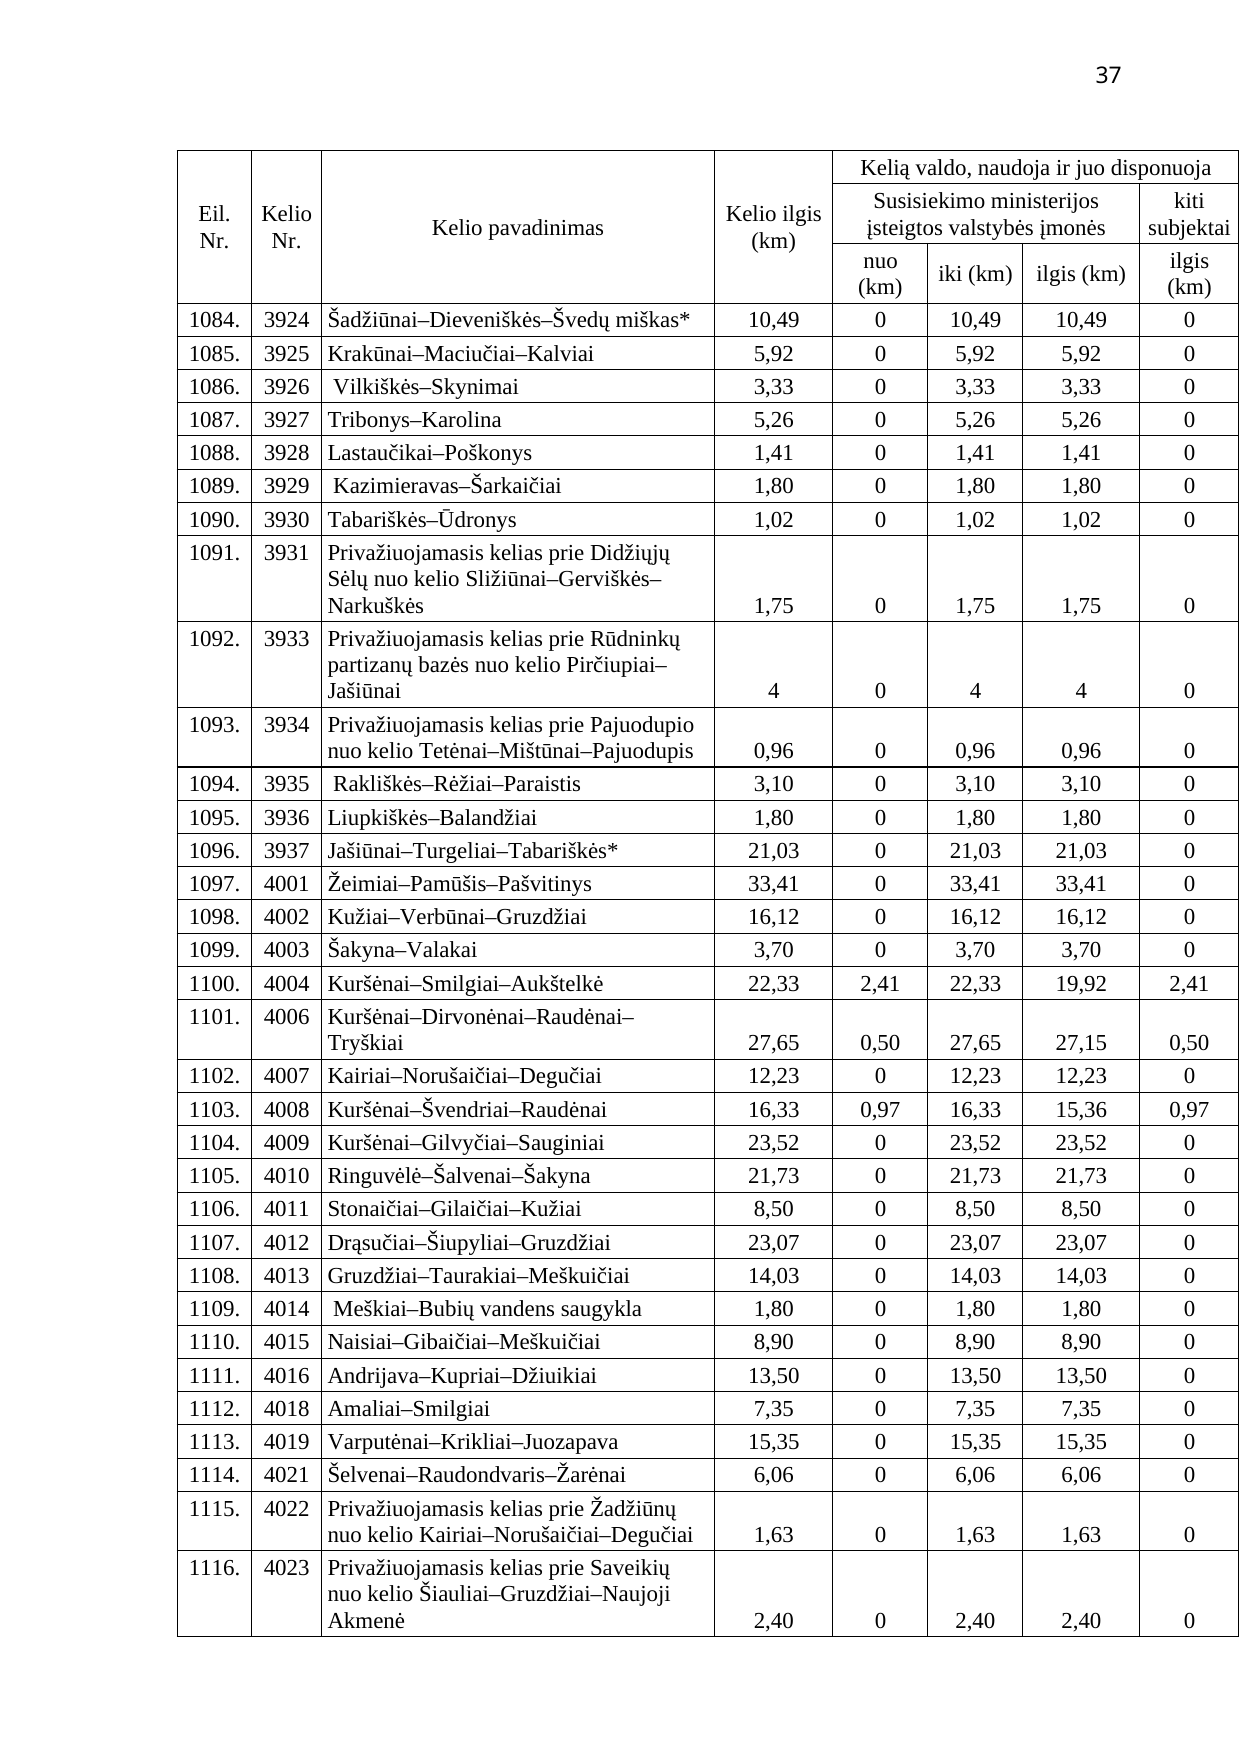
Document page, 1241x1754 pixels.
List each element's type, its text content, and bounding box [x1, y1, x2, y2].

table_cell 3937 [252, 834, 321, 866]
table_cell 5,26 [715, 403, 832, 435]
table_cell 3935 [252, 768, 321, 800]
table_cell 23,07 [1023, 1226, 1139, 1258]
table_cell 1,63 [715, 1492, 832, 1550]
table_cell 6,06 [715, 1459, 832, 1491]
table_cell 16,33 [928, 1093, 1022, 1125]
table_cell 23,52 [1023, 1126, 1139, 1158]
table_cell 1086. [178, 370, 251, 402]
table_cell 1106. [178, 1193, 251, 1225]
table_cell 4022 [252, 1492, 321, 1550]
table_cell 33,41 [928, 867, 1022, 899]
table_cell 1105. [178, 1159, 251, 1192]
table_cell 1,80 [1023, 801, 1139, 833]
table_cell Privažiuojamasis kelias prie Pajuodupio nuo kelio Tetėnai–Mištūnai–Pajuodupis [322, 708, 714, 766]
table_cell 0,50 [833, 1000, 927, 1059]
table_cell 21,73 [928, 1159, 1022, 1192]
table_cell 0 [1140, 304, 1238, 336]
table_cell 0 [1140, 436, 1238, 468]
table_cell 4010 [252, 1159, 321, 1192]
table_cell 1087. [178, 403, 251, 435]
table_cell 1088. [178, 436, 251, 468]
table_cell 0 [1140, 622, 1238, 707]
table_cell 1115. [178, 1492, 251, 1550]
table_cell 0,97 [1140, 1093, 1238, 1125]
table_cell Andrijava–Kupriai–Džiuikiai [322, 1359, 714, 1391]
table_cell 3,33 [928, 370, 1022, 402]
table_cell 15,35 [715, 1425, 832, 1457]
table_cell Kairiai–Norušaičiai–Degučiai [322, 1060, 714, 1092]
table_cell Kuršėnai–Dirvonėnai–Raudėnai–Tryškiai [322, 1000, 714, 1059]
table_cell 0 [1140, 1292, 1238, 1324]
table_cell 6,06 [1023, 1459, 1139, 1491]
table_cell 8,90 [928, 1326, 1022, 1358]
table_header Kelio Nr. [252, 151, 321, 302]
table_cell 0 [1140, 1159, 1238, 1192]
table_cell 4011 [252, 1193, 321, 1225]
table_cell 4015 [252, 1326, 321, 1358]
table_cell 1,80 [1023, 1292, 1139, 1324]
table_cell Krakūnai–Maciučiai–Kalviai [322, 337, 714, 369]
table_cell 5,26 [1023, 403, 1139, 435]
table_cell 0 [1140, 337, 1238, 369]
table_cell 1,80 [1023, 470, 1139, 502]
table_cell 23,52 [928, 1126, 1022, 1158]
table_cell 0 [833, 708, 927, 766]
table_cell 14,03 [715, 1259, 832, 1291]
table_cell 5,92 [928, 337, 1022, 369]
table_cell Rakliškės–Rėžiai–Paraistis [322, 768, 714, 800]
table_cell 1089. [178, 470, 251, 502]
table_header Kelią valdo, naudoja ir juo disponuoja [833, 151, 1238, 183]
table_cell 4002 [252, 900, 321, 933]
table_cell 1104. [178, 1126, 251, 1158]
table_cell 4009 [252, 1126, 321, 1158]
table_cell Naisiai–Gibaičiai–Meškuičiai [322, 1326, 714, 1358]
table_cell 4007 [252, 1060, 321, 1092]
table_cell 0 [833, 1226, 927, 1258]
table_cell 1110. [178, 1326, 251, 1358]
table_cell 27,65 [715, 1000, 832, 1059]
table_cell nuo (km) [833, 244, 927, 302]
table_cell 0 [1140, 536, 1238, 621]
table_cell 21,03 [928, 834, 1022, 866]
table_cell 1085. [178, 337, 251, 369]
table_cell 15,35 [1023, 1425, 1139, 1457]
table_cell 0 [833, 1259, 927, 1291]
table_cell 0 [833, 768, 927, 800]
table_cell 3928 [252, 436, 321, 468]
table_cell 10,49 [928, 304, 1022, 336]
table_cell 1,80 [715, 470, 832, 502]
table_cell Kuršėnai–Gilvyčiai–Sauginiai [322, 1126, 714, 1158]
table_cell 3,33 [1023, 370, 1139, 402]
table_cell 0 [1140, 1359, 1238, 1391]
table_cell 4019 [252, 1425, 321, 1457]
table_cell 0,96 [715, 708, 832, 766]
table_cell 1,80 [715, 1292, 832, 1324]
table_cell 0 [833, 934, 927, 966]
table_cell 1,75 [928, 536, 1022, 621]
table_cell 22,33 [928, 967, 1022, 999]
table_cell iki (km) [928, 244, 1022, 302]
table_cell 1099. [178, 934, 251, 966]
table_cell 1095. [178, 801, 251, 833]
table_cell 0 [833, 536, 927, 621]
table_cell 3931 [252, 536, 321, 621]
table_cell Kazimieravas–Šarkaičiai [322, 470, 714, 502]
table_cell 23,07 [715, 1226, 832, 1258]
table_cell Lastaučikai–Poškonys [322, 436, 714, 468]
table_cell 4023 [252, 1551, 321, 1636]
table_cell 3924 [252, 304, 321, 336]
table_cell 0 [833, 1326, 927, 1358]
table_header Kelio ilgis (km) [715, 151, 832, 302]
table_cell Vilkiškės–Skynimai [322, 370, 714, 402]
table_cell 3936 [252, 801, 321, 833]
table_cell 4006 [252, 1000, 321, 1059]
table_cell 0,96 [1023, 708, 1139, 766]
table_cell 3926 [252, 370, 321, 402]
table_cell 0 [833, 436, 927, 468]
table_cell 4018 [252, 1392, 321, 1424]
table_cell Susisiekimo ministerijos įsteigtos valstybės įmonės [833, 184, 1139, 243]
table_cell 1,41 [1023, 436, 1139, 468]
table_cell 27,15 [1023, 1000, 1139, 1059]
table_cell 4008 [252, 1093, 321, 1125]
table_cell 0 [833, 801, 927, 833]
table_cell 8,50 [1023, 1193, 1139, 1225]
table_cell 1092. [178, 622, 251, 707]
table_cell 1,02 [1023, 503, 1139, 535]
table_cell 0 [833, 1359, 927, 1391]
table_cell 0 [833, 403, 927, 435]
table_cell 2,41 [1140, 967, 1238, 999]
table_cell 0 [1140, 801, 1238, 833]
table_cell 0 [833, 1159, 927, 1192]
table_cell 33,41 [715, 867, 832, 899]
table_cell Šadžiūnai–Dieveniškės–Švedų miškas* [322, 304, 714, 336]
table_cell 6,06 [928, 1459, 1022, 1491]
table_cell 0 [833, 337, 927, 369]
table_cell 10,49 [1023, 304, 1139, 336]
table_cell 1111. [178, 1359, 251, 1391]
table_cell 2,40 [1023, 1551, 1139, 1636]
table_cell 0 [833, 1392, 927, 1424]
table_cell 13,50 [928, 1359, 1022, 1391]
table_cell Gruzdžiai–Taurakiai–Meškuičiai [322, 1259, 714, 1291]
table_cell Kuršėnai–Švendriai–Raudėnai [322, 1093, 714, 1125]
table_cell 13,50 [1023, 1359, 1139, 1391]
table_cell 7,35 [1023, 1392, 1139, 1424]
table_cell 1,02 [928, 503, 1022, 535]
table_cell 7,35 [715, 1392, 832, 1424]
table_cell 1,80 [928, 801, 1022, 833]
table_cell 0 [833, 1126, 927, 1158]
table_cell 3,10 [1023, 768, 1139, 800]
table_cell 1103. [178, 1093, 251, 1125]
table_cell Šakyna–Valakai [322, 934, 714, 966]
table_cell 0 [833, 370, 927, 402]
table_cell 1113. [178, 1425, 251, 1457]
table_cell 4012 [252, 1226, 321, 1258]
table_cell 0 [833, 304, 927, 336]
table_cell 0 [1140, 1193, 1238, 1225]
table_cell 5,26 [928, 403, 1022, 435]
table_cell Tribonys–Karolina [322, 403, 714, 435]
table_cell Tabariškės–Ūdronys [322, 503, 714, 535]
table_cell 4 [1023, 622, 1139, 707]
table_cell 3,10 [715, 768, 832, 800]
table_header Kelio pavadinimas [322, 151, 714, 302]
table_cell 1112. [178, 1392, 251, 1424]
table_cell 0 [1140, 403, 1238, 435]
table_cell 0 [1140, 768, 1238, 800]
table_cell Kuršėnai–Smilgiai–Aukštelkė [322, 967, 714, 999]
table_cell 21,03 [1023, 834, 1139, 866]
table_cell 1,75 [715, 536, 832, 621]
table_cell 4001 [252, 867, 321, 899]
table_cell 1,41 [928, 436, 1022, 468]
table_cell 0 [833, 1459, 927, 1491]
table_cell 0 [833, 1551, 927, 1636]
table_cell 0 [1140, 1425, 1238, 1457]
table_cell 3927 [252, 403, 321, 435]
table_cell 16,12 [715, 900, 832, 933]
table_cell 23,07 [928, 1226, 1022, 1258]
table_cell 4013 [252, 1259, 321, 1291]
table_cell Jašiūnai–Turgeliai–Tabariškės* [322, 834, 714, 866]
table_cell 1084. [178, 304, 251, 336]
table_cell 1098. [178, 900, 251, 933]
table_cell 0 [833, 470, 927, 502]
table_cell 13,50 [715, 1359, 832, 1391]
table_cell Privažiuojamasis kelias prie Žadžiūnų nuo kelio Kairiai–Norušaičiai–Degučiai [322, 1492, 714, 1550]
table_cell 21,73 [1023, 1159, 1139, 1192]
table_cell 0,50 [1140, 1000, 1238, 1059]
table_cell 1096. [178, 834, 251, 866]
table_cell 1094. [178, 768, 251, 800]
table_cell 10,49 [715, 304, 832, 336]
table_cell 1,80 [928, 470, 1022, 502]
table_cell 1,75 [1023, 536, 1139, 621]
table_cell 0 [1140, 1060, 1238, 1092]
table_cell 5,92 [715, 337, 832, 369]
table_cell 21,03 [715, 834, 832, 866]
table_cell 3930 [252, 503, 321, 535]
table_cell 0 [1140, 900, 1238, 933]
table_cell Liupkiškės–Balandžiai [322, 801, 714, 833]
table_cell 0 [1140, 1259, 1238, 1291]
table_cell 12,23 [1023, 1060, 1139, 1092]
table_cell 1102. [178, 1060, 251, 1092]
table_header Eil. Nr. [178, 151, 251, 302]
table_cell 16,33 [715, 1093, 832, 1125]
table_cell Kužiai–Verbūnai–Gruzdžiai [322, 900, 714, 933]
table_cell Šelvenai–Raudondvaris–Žarėnai [322, 1459, 714, 1491]
table_cell 0 [1140, 1492, 1238, 1550]
table_cell 8,90 [715, 1326, 832, 1358]
table_cell 1108. [178, 1259, 251, 1291]
table_cell 27,65 [928, 1000, 1022, 1059]
table_cell 1090. [178, 503, 251, 535]
table_cell 0 [1140, 1392, 1238, 1424]
table_cell 0 [833, 867, 927, 899]
table_cell 4003 [252, 934, 321, 966]
table_cell 33,41 [1023, 867, 1139, 899]
table_cell 4004 [252, 967, 321, 999]
table_cell 1,80 [928, 1292, 1022, 1324]
table_cell 12,23 [928, 1060, 1022, 1092]
table_cell 2,40 [928, 1551, 1022, 1636]
table_cell 3,70 [1023, 934, 1139, 966]
table_cell 1101. [178, 1000, 251, 1059]
table_cell 2,41 [833, 967, 927, 999]
table_cell 0 [833, 1292, 927, 1324]
table_cell 16,12 [1023, 900, 1139, 933]
table_cell 4 [928, 622, 1022, 707]
table_cell 1091. [178, 536, 251, 621]
table_cell 12,23 [715, 1060, 832, 1092]
table_cell 0 [1140, 934, 1238, 966]
table_cell 0 [1140, 867, 1238, 899]
table_cell 8,50 [715, 1193, 832, 1225]
table_cell kiti subjektai [1140, 184, 1238, 243]
table_cell 3,70 [715, 934, 832, 966]
table_cell 0 [1140, 470, 1238, 502]
table_cell Privažiuojamasis kelias prie Rūdninkų partizanų bazės nuo kelio Pirčiupiai–Jašiūnai [322, 622, 714, 707]
table_cell 1,63 [1023, 1492, 1139, 1550]
table_cell 0 [833, 1060, 927, 1092]
table_cell 1116. [178, 1551, 251, 1636]
table_cell 1097. [178, 867, 251, 899]
table_cell Žeimiai–Pamūšis–Pašvitinys [322, 867, 714, 899]
table_cell Stonaičiai–Gilaičiai–Kužiai [322, 1193, 714, 1225]
table_cell 22,33 [715, 967, 832, 999]
table_cell 2,40 [715, 1551, 832, 1636]
table_cell 1100. [178, 967, 251, 999]
table_cell 0 [1140, 1459, 1238, 1491]
table_cell 0 [1140, 1551, 1238, 1636]
table_cell 0 [833, 1193, 927, 1225]
table_cell 0 [833, 503, 927, 535]
table_cell Privažiuojamasis kelias prie Didžiųjų Sėlų nuo kelio Sližiūnai–Gerviškės–Narkuškės [322, 536, 714, 621]
table_cell 14,03 [1023, 1259, 1139, 1291]
table_cell 0 [1140, 1126, 1238, 1158]
table_cell 3,33 [715, 370, 832, 402]
table_cell 1093. [178, 708, 251, 766]
table_cell 0 [833, 900, 927, 933]
table_cell 3929 [252, 470, 321, 502]
table_cell 0 [833, 834, 927, 866]
table_cell 0,96 [928, 708, 1022, 766]
table_cell Ringuvėlė–Šalvenai–Šakyna [322, 1159, 714, 1192]
table_cell 19,92 [1023, 967, 1139, 999]
table_cell 1114. [178, 1459, 251, 1491]
table_cell 0 [1140, 1326, 1238, 1358]
table_cell 0,97 [833, 1093, 927, 1125]
table_cell 4016 [252, 1359, 321, 1391]
table_cell 3933 [252, 622, 321, 707]
table_cell 0 [833, 622, 927, 707]
table_cell Amaliai–Smilgiai [322, 1392, 714, 1424]
table_cell 8,90 [1023, 1326, 1139, 1358]
table_cell 16,12 [928, 900, 1022, 933]
table_cell ilgis (km) [1023, 244, 1139, 302]
table_cell Varputėnai–Krikliai–Juozapava [322, 1425, 714, 1457]
table_cell 5,92 [1023, 337, 1139, 369]
table_cell 1107. [178, 1226, 251, 1258]
table_cell 14,03 [928, 1259, 1022, 1291]
table_cell 15,36 [1023, 1093, 1139, 1125]
table_cell 3,10 [928, 768, 1022, 800]
table_cell 15,35 [928, 1425, 1022, 1457]
table_cell 1,63 [928, 1492, 1022, 1550]
table_cell 0 [1140, 370, 1238, 402]
table_cell 1,41 [715, 436, 832, 468]
table_cell ilgis (km) [1140, 244, 1238, 302]
table_cell 23,52 [715, 1126, 832, 1158]
table_cell 7,35 [928, 1392, 1022, 1424]
table_cell 0 [1140, 1226, 1238, 1258]
table_cell 0 [833, 1492, 927, 1550]
table_cell 1109. [178, 1292, 251, 1324]
table_cell 0 [1140, 708, 1238, 766]
table_cell 4 [715, 622, 832, 707]
table_cell 8,50 [928, 1193, 1022, 1225]
table_cell 3,70 [928, 934, 1022, 966]
table_cell 4021 [252, 1459, 321, 1491]
table_cell Privažiuojamasis kelias prie Saveikių nuo kelio Šiauliai–Gruzdžiai–Naujoji Akmenė [322, 1551, 714, 1636]
table_cell 0 [1140, 503, 1238, 535]
table_cell 21,73 [715, 1159, 832, 1192]
table_cell 0 [1140, 834, 1238, 866]
table_cell Meškiai–Bubių vandens saugykla [322, 1292, 714, 1324]
table_cell 4014 [252, 1292, 321, 1324]
table_cell 3925 [252, 337, 321, 369]
table_cell Drąsučiai–Šiupyliai–Gruzdžiai [322, 1226, 714, 1258]
table_cell 3934 [252, 708, 321, 766]
table_cell 0 [833, 1425, 927, 1457]
table_cell 1,80 [715, 801, 832, 833]
table_cell 1,02 [715, 503, 832, 535]
